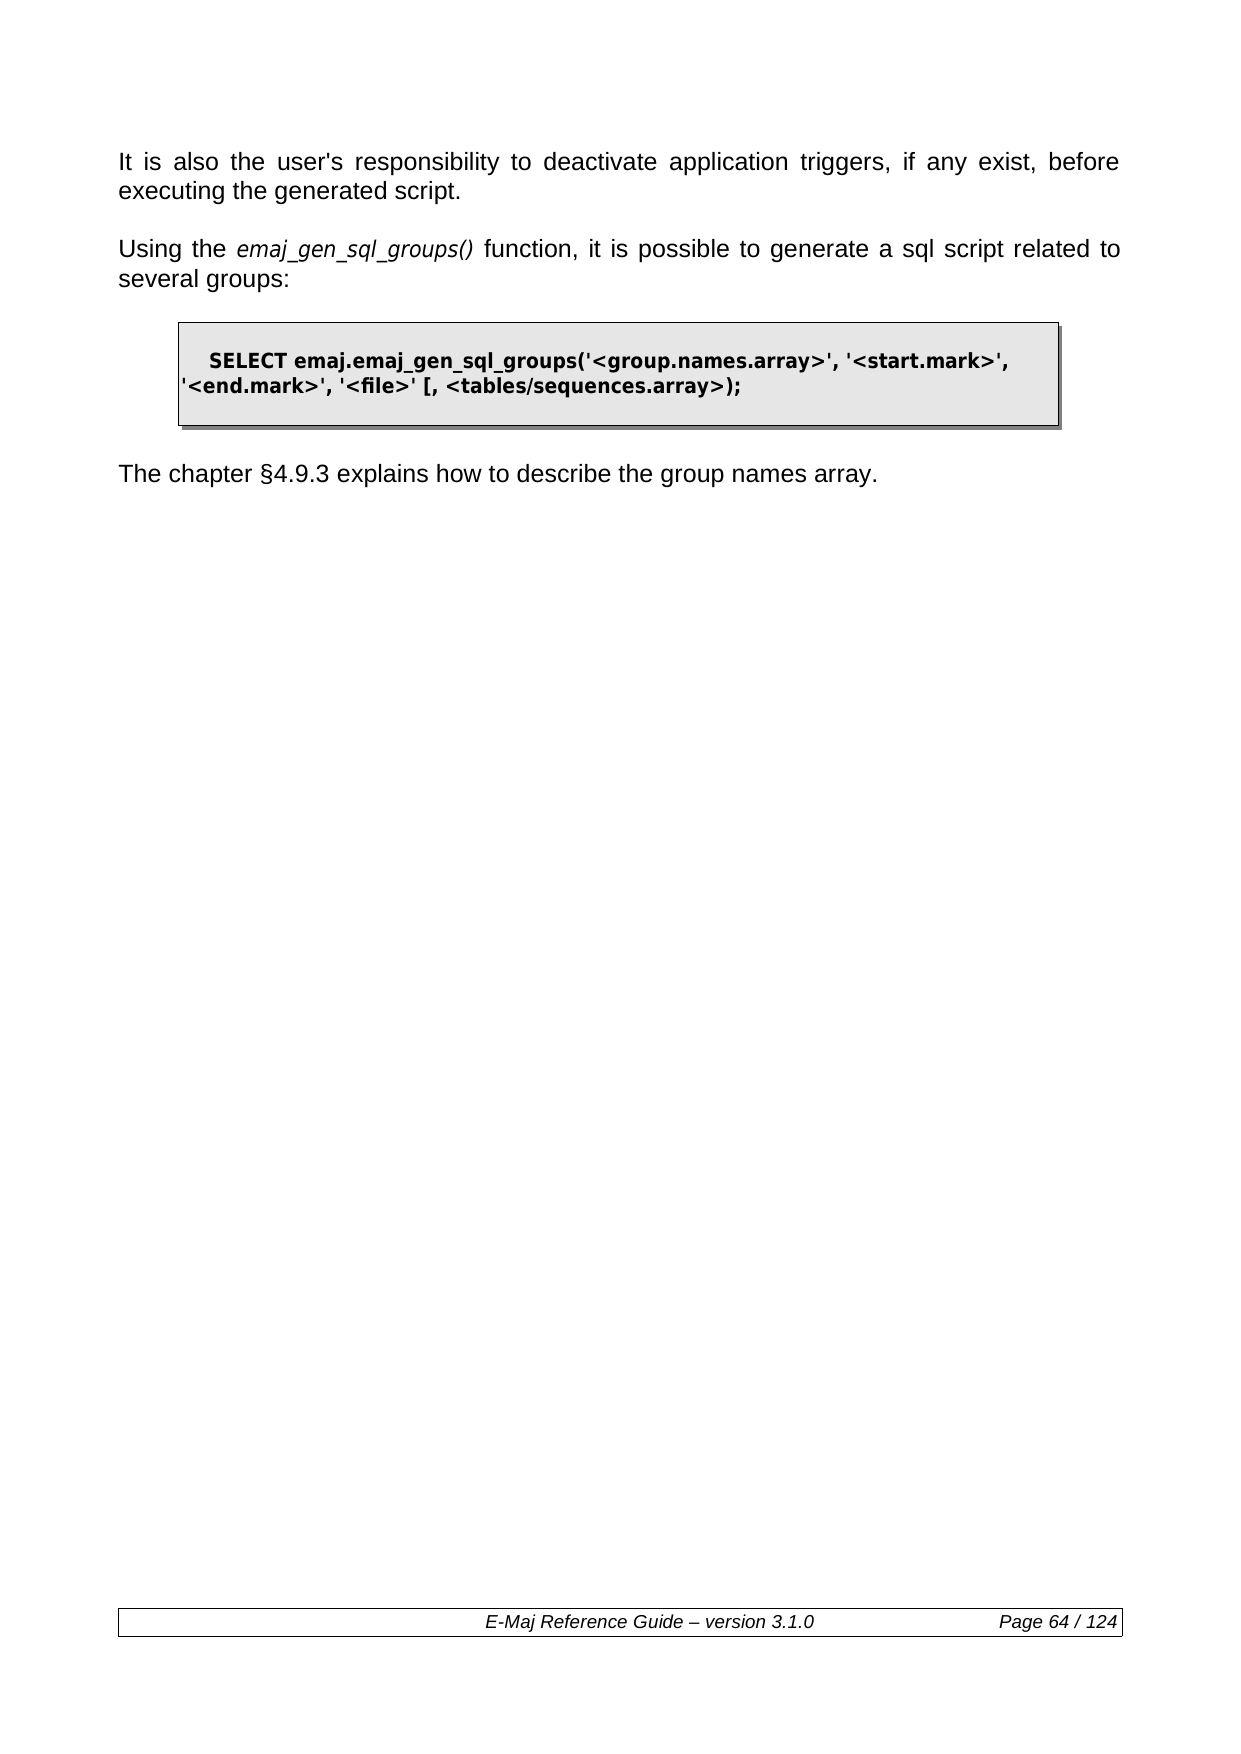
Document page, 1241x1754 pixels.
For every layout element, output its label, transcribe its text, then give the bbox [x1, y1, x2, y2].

text Using the emaj_gen_sql_groups() function, it is possible to generate a sql script related to several groups: [118, 234, 1122, 292]
text The chapter §4.9.3 explains how to describe the group names array. [118, 459, 1122, 488]
text SELECT emaj.emaj_gen_sql_groups('<group.names.array>', '<start.mark>', '<end.mark>', '<file>' [, <tables/sequences.array>); [179, 346, 1058, 395]
text It is also the user's responsibility to deactivate application triggers, if any exist, before executing the generated script. [118, 147, 1122, 205]
